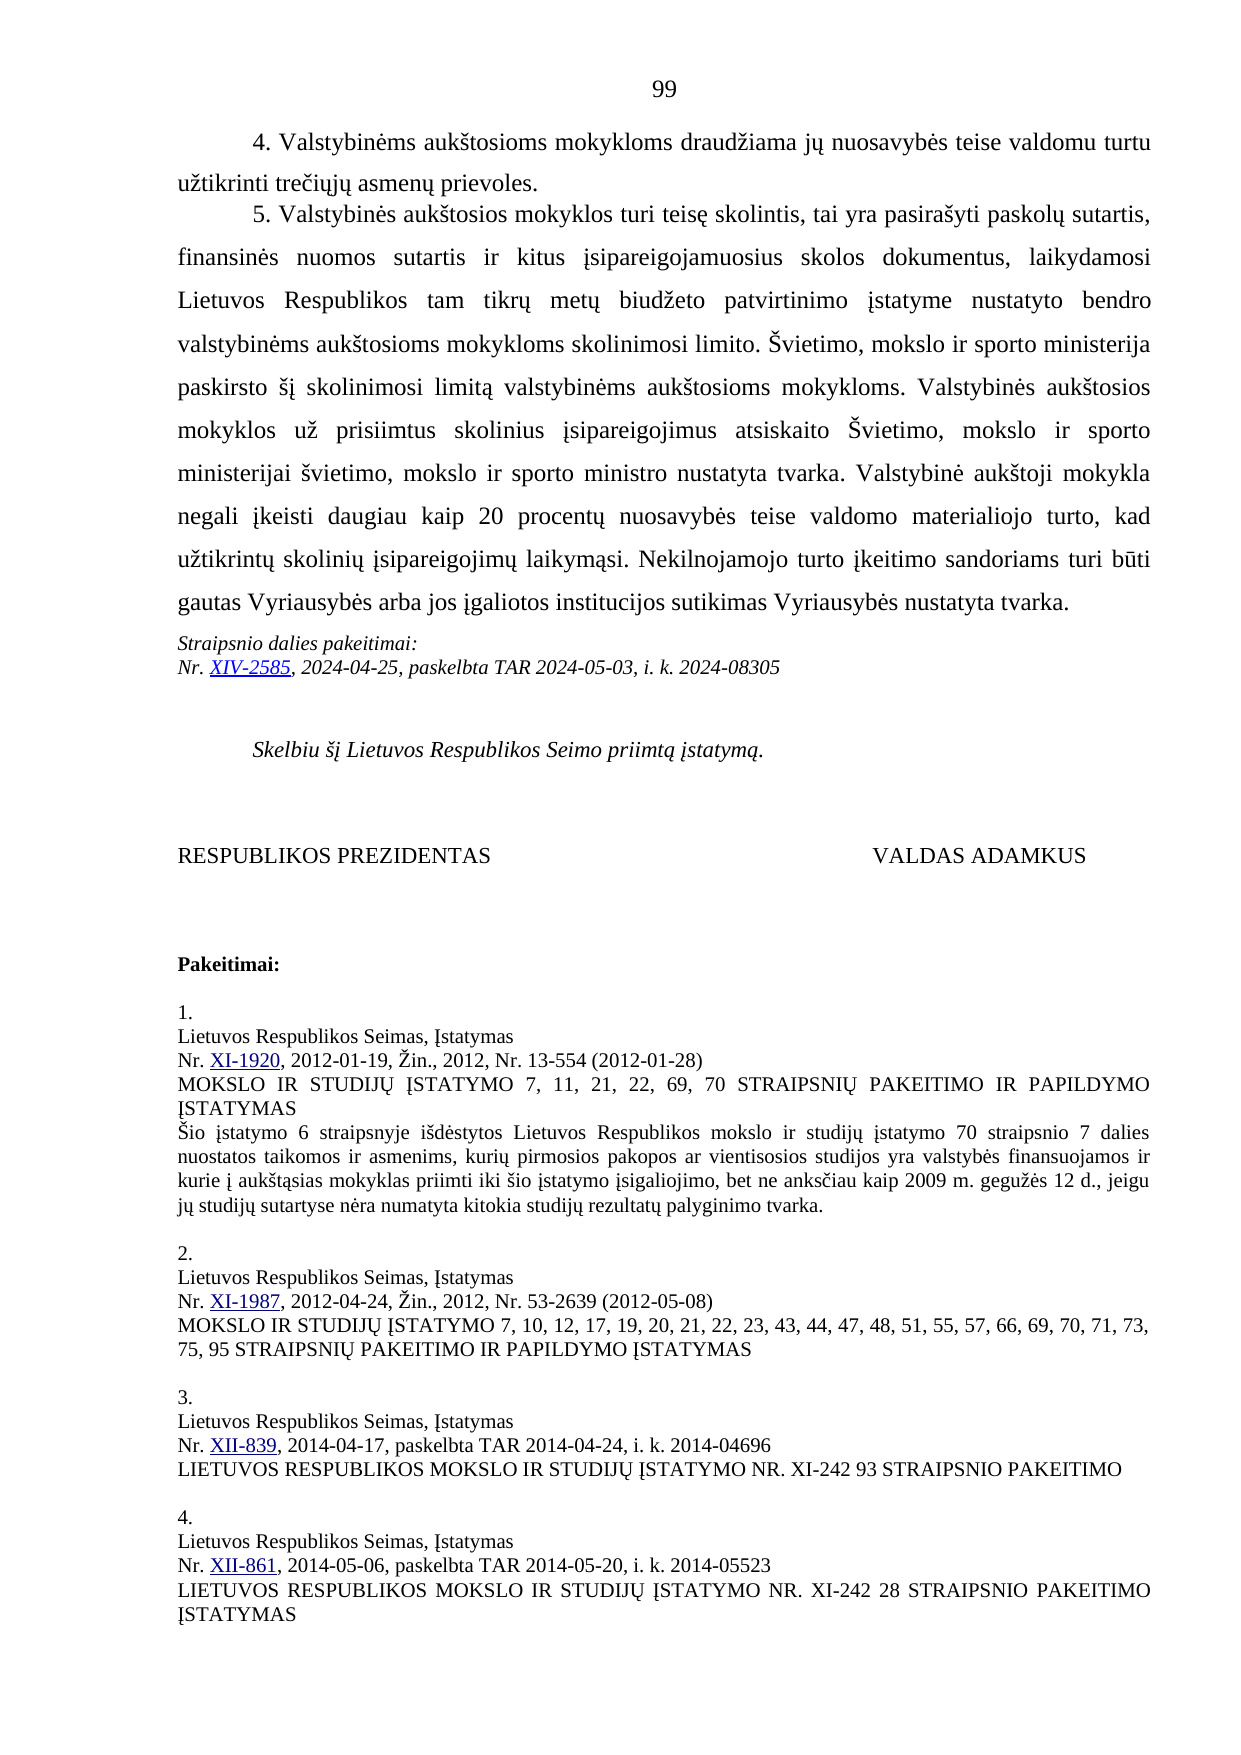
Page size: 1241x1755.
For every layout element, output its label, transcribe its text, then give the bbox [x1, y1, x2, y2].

text MOKSLO IR STUDIJŲ ĮSTATYMO 7, 11, 21, 22, 69, 70 STRAIPSNIŲ PAKEITIMO IR PAPILDYMO ĮSTATYMAS [177, 1072, 1152, 1120]
text Lietuvos Respublikos Seimas, Įstatymas [177, 1265, 1152, 1289]
text Nr. XIV-2585, 2024-04-25, paskelbta TAR 2024-05-03, i. k. 2024-08305 [177, 655, 1152, 679]
text 5. Valstybinės aukštosios mokyklos turi teisę skolintis, tai yra pasirašyti paskolų sutartis, finansinės nuomos sutartis ir kitus įsipareigojamuosius skolos dokumentus, laikydamosi Lietuvos Respublikos tam tikrų metų biudžeto patvirtinimo įstatyme nustatyto bendro valstybinėms aukštosioms mokykloms skolinimosi limito. Švietimo, mokslo ir sporto ministerija paskirsto šį skolinimosi limitą valstybinėms aukštosioms mokykloms. Valstybinės aukštosios mokyklos už prisiimtus skolinius įsipareigojimus atsiskaito Švietimo, mokslo ir sporto ministerijai švietimo, mokslo ir sporto ministro nustatyta tvarka. Valstybinė aukštoji mokykla negali įkeisti daugiau kaip 20 procentų nuosavybės teise valdomo materialiojo turto, kad užtikrintų skolinių įsipareigojimų laikymąsi. Nekilnojamojo turto įkeitimo sandoriams turi būti gautas Vyriausybės arba jos įgaliotos institucijos sutikimas Vyriausybės nustatyta tvarka. [177, 199, 1152, 616]
text Pakeitimai: [177, 952, 1152, 976]
text Nr. XI-1920, 2012-01-19, Žin., 2012, Nr. 13-554 (2012-01-28) [177, 1048, 1152, 1072]
text Lietuvos Respublikos Seimas, Įstatymas [177, 1024, 1152, 1048]
text 4. Valstybinėms aukštosioms mokykloms draudžiama jų nuosavybės teise valdomu turtu užtikrinti trečiųjų asmenų prievoles. [177, 118, 1152, 199]
text Nr. XII-839, 2014-04-17, paskelbta TAR 2014-04-24, i. k. 2014-04696 [177, 1433, 1152, 1457]
text 2. [177, 1241, 1152, 1265]
text 3. [177, 1385, 1152, 1409]
text 4. [177, 1505, 1152, 1529]
text Šio įstatymo 6 straipsnyje išdėstytos Lietuvos Respublikos mokslo ir studijų įstatymo 70 straipsnio 7 dalies nuostatos taikomos ir asmenims, kurių pirmosios pakopos ar vientisosios studijos yra valstybės finansuojamos ir kurie į aukštąsias mokyklas priimti iki šio įstatymo įsigaliojimo, bet ne anksčiau kaip 2009 m. gegužės 12 d., jeigu jų studijų sutartyse nėra numatyta kitokia studijų rezultatų palyginimo tvarka. [177, 1120, 1152, 1217]
text 1. [177, 1000, 1152, 1024]
text LIETUVOS RESPUBLIKOS MOKSLO IR STUDIJŲ ĮSTATYMO NR. XI-242 28 STRAIPSNIO PAKEITIMO ĮSTATYMAS [177, 1577, 1152, 1626]
text MOKSLO IR STUDIJŲ ĮSTATYMO 7, 10, 12, 17, 19, 20, 21, 22, 23, 43, 44, 47, 48, 51, 55, 57, 66, 69, 70, 71, 73, 75, 95 STRAIPSNIŲ PAKEITIMO IR PAPILDYMO ĮSTATYMAS [177, 1313, 1152, 1361]
text LIETUVOS RESPUBLIKOS MOKSLO IR STUDIJŲ ĮSTATYMO NR. XI-242 93 STRAIPSNIO PAKEITIMO [177, 1457, 1152, 1481]
text Nr. XI-1987, 2012-04-24, Žin., 2012, Nr. 53-2639 (2012-05-08) [177, 1289, 1152, 1313]
text Straipsnio dalies pakeitimai: [177, 631, 1152, 655]
text Lietuvos Respublikos Seimas, Įstatymas [177, 1409, 1152, 1433]
text Nr. XII-861, 2014-05-06, paskelbta TAR 2014-05-20, i. k. 2014-05523 [177, 1553, 1152, 1577]
text Skelbiu šį Lietuvos Respublikos Seimo priimtą įstatymą. [177, 736, 1152, 763]
text Lietuvos Respublikos Seimas, Įstatymas [177, 1529, 1152, 1553]
text RESPUBLIKOS PREZIDENTAS VALDAS ADAMKUS [177, 842, 1152, 868]
